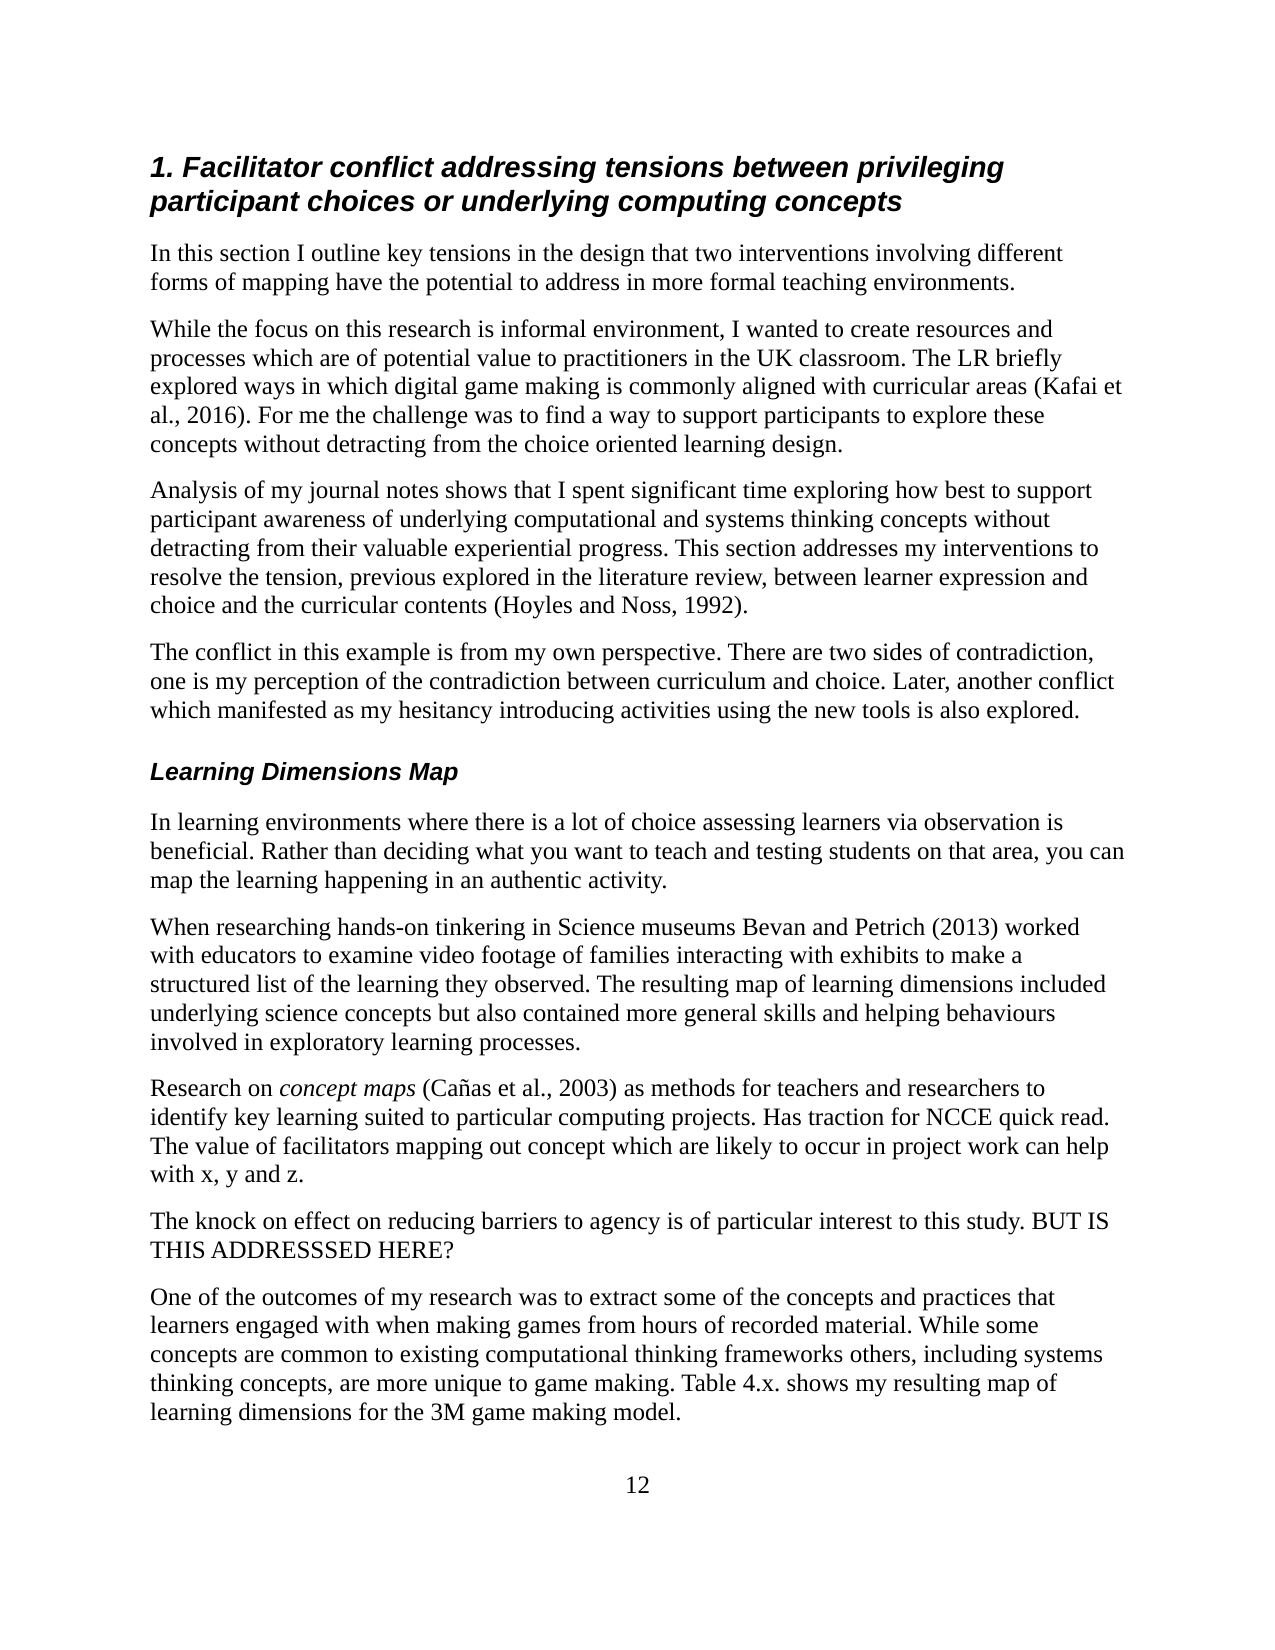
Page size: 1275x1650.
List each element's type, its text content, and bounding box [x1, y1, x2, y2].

text While the focus on this research is informal environment, I wanted to create resources and processes which are of potential value to practitioners in the UK classroom. The LR briefly explored ways in which digital game making is commonly aligned with curricular areas (Kafai et al., 2016). For me the challenge was to find a way to support participants to explore these concepts without detracting from the choice oriented learning design. [150, 314, 1125, 458]
text One of the outcomes of my research was to extract some of the concepts and practices that learners engaged with when making games from hours of recorded material. While some concepts are common to existing computational thinking frameworks others, including systems thinking concepts, are more unique to game making. Table 4.x. shows my resulting map of learning dimensions for the 3M game making model. [150, 1282, 1125, 1425]
text The conflict in this example is from my own perspective. There are two sides of contradiction, one is my perception of the contradiction between curriculum and choice. Later, another conflict which manifested as my hesitancy introducing activities using the new tools is also explored. [150, 637, 1125, 723]
text When researching hands-on tinkering in Science museums Bevan and Petrich (2013) worked with educators to examine video footage of families interacting with exhibits to make a structured list of the learning they observed. The resulting map of learning dimensions included underlying science concepts but also contained more general skills and helping behaviours involved in exploratory learning processes. [150, 912, 1125, 1055]
text In this section I outline key tensions in the design that two interventions involving different forms of mapping have the potential to address in more formal teaching environments. [150, 238, 1125, 296]
text Research on concept maps (Cañas et al., 2003) as methods for teachers and researchers to identify key learning suited to particular computing projects. Has traction for NCCE quick read. The value of facilitators mapping out concept which are likely to occur in project work can help with x, y and z. [150, 1073, 1125, 1188]
text The knock on effect on reducing barriers to agency is of particular interest to this study. BUT IS THIS ADDRESSSED HERE? [150, 1206, 1125, 1264]
subtitle 1. Facilitator conflict addressing tensions between privileging participant choices or underlying computing concepts [150, 150, 1125, 217]
text In learning environments where there is a lot of choice assessing learners via observation is beneficial. Rather than deciding what you want to teach and testing students on that area, you can map the learning happening in an authentic activity. [150, 807, 1125, 894]
text Analysis of my journal notes shows that I spent significant time exploring how best to support participant awareness of underlying computational and systems thinking concepts without detracting from their valuable experiential progress. This section addresses my interventions to resolve the tension, previous explored in the literature review, between learner expression and choice and the curricular contents (Hoyles and Noss, 1992). [150, 476, 1125, 619]
subtitle Learning Dimensions Map [150, 757, 1125, 786]
